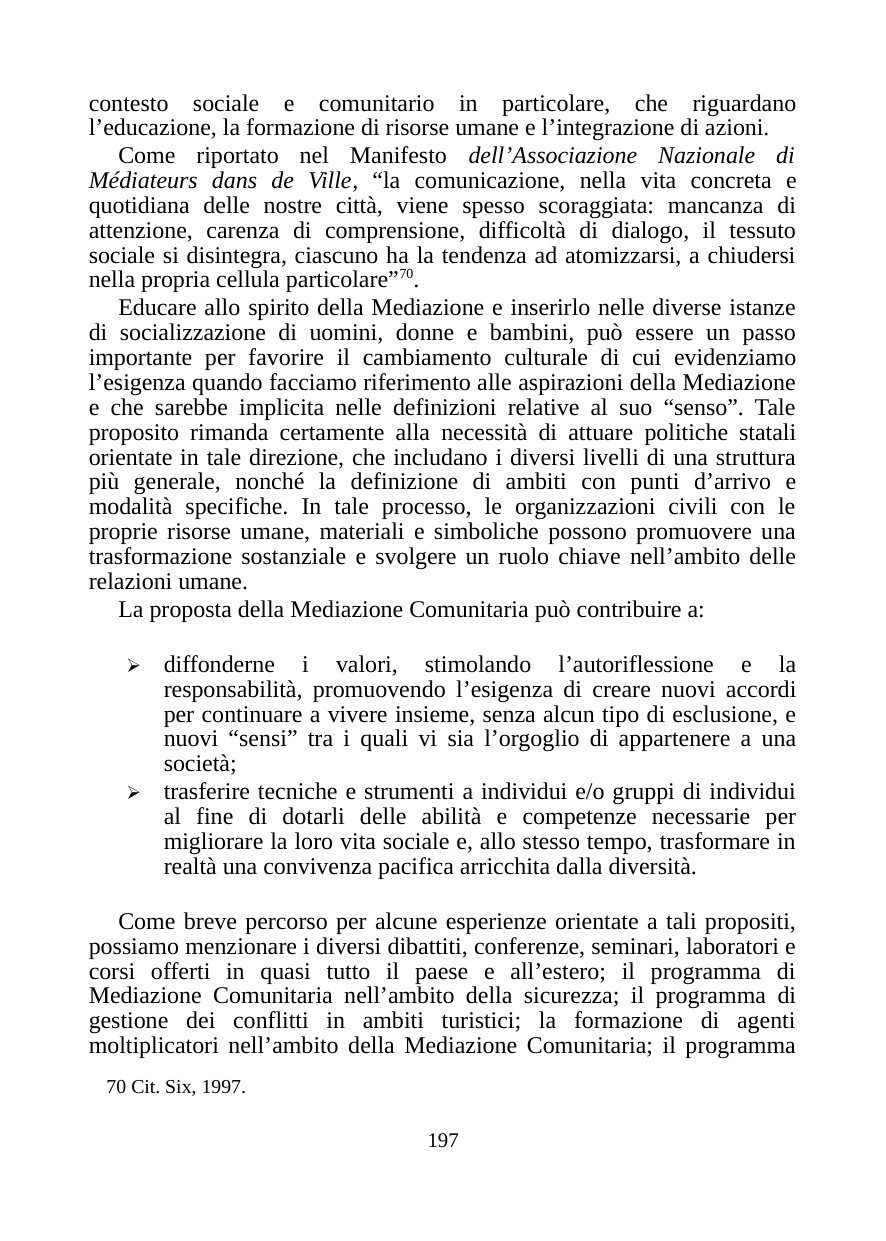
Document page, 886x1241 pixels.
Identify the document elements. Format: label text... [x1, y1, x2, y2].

list trasferire tecniche e strumenti a individui e/o gruppi di individui al fine di dotarli delle abilità e competenze necessarie per migliorare la loro vita sociale e, allo stesso tempo, trasformare in realtà una convivenza pacifica arricchita dalla diversità. [126, 777, 797, 879]
text contesto sociale e comunitario in particolare, che riguardano l’educazione, la formazione di risorse umane e l’integrazione di azioni. [88, 88, 797, 141]
text Cit. Six, 1997. [88, 1075, 797, 1098]
text La proposta della Mediazione Comunitaria può contribuire a: [88, 594, 797, 622]
text Come breve percorso per alcune esperienze orientate a tali propositi, possiamo menzionare i diversi dibattiti, conferenze, seminari, laboratori e corsi offerti in quasi tutto il paese e all’estero; il programma di Mediazione Comunitaria nell’ambito della sicurezza; il programma di gestione dei conflitti in ambiti turistici; la formazione di agenti moltiplicatori nell’ambito della Mediazione Comunitaria; il programma [88, 907, 797, 1059]
list diffonderne i valori, stimolando l’autoriflessione e la responsabilità, promuovendo l’esigenza di creare nuovi accordi per continuare a vivere insieme, senza alcun tipo di esclusione, e nuovi “sensi” tra i quali vi sia l’orgoglio di appartenere a una società; [126, 650, 797, 777]
text Come riportato nel Manifesto dell’Associazione Nazionale di Médiateurs dans de Ville, “la comunicazione, nella vita concreta e quotidiana delle nostre città, viene spesso scoraggiata: mancanza di attenzione, carenza di comprensione, difficoltà di dialogo, il tessuto sociale si disintegra, ciascuno ha la tendenza ad atomizzarsi, a chiudersi nella propria cellula particolare”. [88, 141, 797, 293]
text Educare allo spirito della Mediazione e inserirlo nelle diverse istanze di socializzazione di uomini, donne e bambini, può essere un passo importante per favorire il cambiamento culturale di cui evidenziamo l’esigenza quando facciamo riferimento alle aspirazioni della Mediazione e che sarebbe implicita nelle definizioni relative al suo “senso”. Tale proposito rimanda certamente alla necessità di attuare politiche statali orientate in tale direzione, che includano i diversi livelli di una struttura più generale, nonché la definizione di ambiti con punti d’arrivo e modalità specifiche. In tale processo, le organizzazioni civili con le proprie risorse umane, materiali e simboliche possono promuovere una trasformazione sostanziale e svolgere un ruolo chiave nell’ambito delle relazioni umane. [88, 293, 797, 594]
